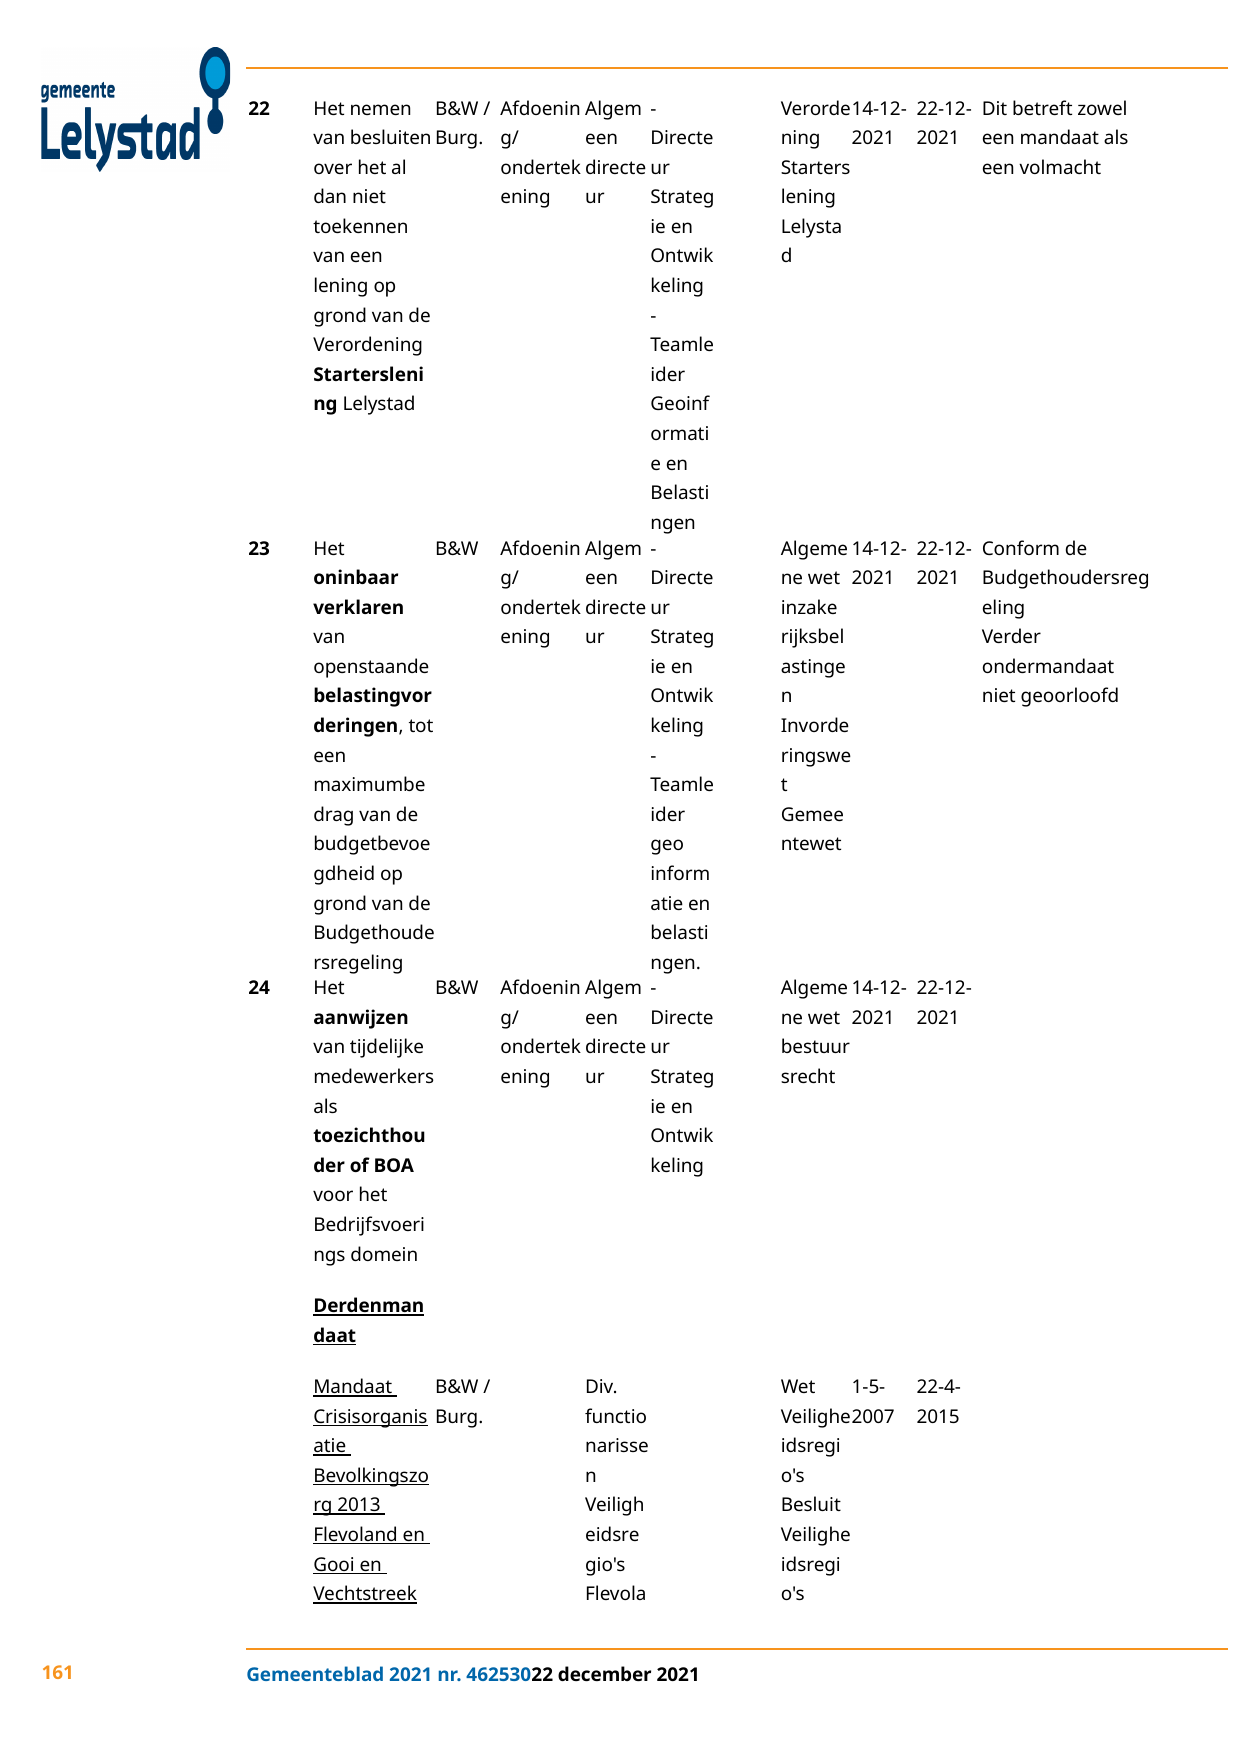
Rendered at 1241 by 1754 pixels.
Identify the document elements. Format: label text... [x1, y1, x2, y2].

table_cell 14-12-2021 [851, 535, 916, 974]
table_cell [781, 1267, 851, 1292]
table_cell 24 [248, 975, 313, 1267]
table_cell [851, 1348, 916, 1373]
table_cell 22 [248, 95, 313, 535]
table_cell [982, 1348, 1152, 1373]
table_cell [715, 1373, 781, 1606]
table_cell [650, 1292, 715, 1348]
table_cell Conform de Budgethoudersregeling Verder ondermandaat niet geoorloofd [982, 535, 1152, 974]
table_cell [500, 1373, 585, 1606]
table_cell [851, 1267, 916, 1292]
table_cell [435, 1292, 500, 1348]
table_cell [916, 1267, 982, 1292]
table_cell [500, 1292, 585, 1348]
table_cell - Directeur Strategie en Ontwikkeling - Teamleider geo informatie en belastingen. [650, 535, 715, 974]
table_cell Afdoening/ondertekening [500, 95, 585, 535]
table_cell - Directeur Strategie en Ontwikkeling - Teamleider Geoinformatie en Belastingen [650, 95, 715, 535]
table_cell [650, 1348, 715, 1373]
table_cell 22-4-2015 [916, 1373, 982, 1606]
table_cell [650, 1373, 715, 1606]
table_cell B&W [435, 535, 500, 974]
table_cell 14-12-2021 [851, 95, 916, 535]
table_cell Algemeen directeur [585, 975, 650, 1267]
table_cell Algemene wet bestuursrecht [781, 975, 851, 1267]
table_cell Mandaat Crisisorganisatie Bevolkingszorg 2013 Flevoland en Gooi en Vechtstreek [313, 1373, 435, 1606]
table_cell [313, 1348, 435, 1373]
table_cell [916, 1348, 982, 1373]
table_cell [715, 1292, 781, 1348]
table_cell 23 [248, 535, 313, 974]
table_cell [982, 1292, 1152, 1348]
table_cell [435, 1267, 500, 1292]
table_cell Afdoening/ondertekening [500, 535, 585, 974]
table_cell 22-12-2021 [916, 535, 982, 974]
table_cell [715, 95, 781, 535]
table_cell [715, 535, 781, 974]
table_cell 22-12-2021 [916, 95, 982, 535]
table_cell Het nemen van besluiten over het al dan niet toekennen van een lening op grond van de Verordening Starterslening Lelystad [313, 95, 435, 535]
table_cell [851, 1292, 916, 1348]
table_cell 14-12-2021 [851, 975, 916, 1267]
table_cell Algemeen directeur [585, 95, 650, 535]
table_cell Het oninbaar verklaren van openstaande belastingvorderingen, tot een maximumbedrag van de budgetbevoegdheid op grond van de Budgethoudersregeling [313, 535, 435, 974]
table_cell [982, 1373, 1152, 1606]
table_cell [982, 1267, 1152, 1292]
table_cell Algemene wet inzake rijksbelastingen Invorderingswet Gemeentewet [781, 535, 851, 974]
table_cell [650, 1267, 715, 1292]
picture [41, 47, 231, 172]
table_cell Afdoening/ondertekening [500, 975, 585, 1267]
table_cell [248, 1267, 313, 1292]
table_cell B&W / Burg. [435, 1373, 500, 1606]
table_cell B&W / Burg. [435, 95, 500, 535]
table_cell [248, 1292, 313, 1348]
table_cell Algemeen directeur [585, 535, 650, 974]
table_cell [313, 1267, 435, 1292]
table_cell [500, 1348, 585, 1373]
table_cell 22-12-2021 [916, 975, 982, 1267]
table_cell [585, 1267, 650, 1292]
table_cell [715, 1348, 781, 1373]
table_cell [248, 1348, 313, 1373]
table_cell Wet Veiligheidsregio's Besluit Veiligheidsregio's [781, 1373, 851, 1606]
table_cell 1-5-2007 [851, 1373, 916, 1606]
table_cell Verordening Starterslening Lelystad [781, 95, 851, 535]
table_cell B&W [435, 975, 500, 1267]
table_cell [715, 1267, 781, 1292]
table_cell [500, 1267, 585, 1292]
table_cell [435, 1348, 500, 1373]
table_cell Het aanwijzen van tijdelijke medewerkers als toezichthouder of BOA voor het Bedrijfsvoerings domein [313, 975, 435, 1267]
table_cell Div. functionarissen Veiligheidsregio's Flevola [585, 1373, 650, 1606]
table_cell [781, 1292, 851, 1348]
table_cell [982, 975, 1152, 1267]
table_cell [781, 1348, 851, 1373]
table_cell [715, 975, 781, 1267]
table_cell - Directeur Strategie en Ontwikkeling [650, 975, 715, 1267]
table_cell [248, 1373, 313, 1606]
table_cell [916, 1292, 982, 1348]
table_cell Dit betreft zowel een mandaat als een volmacht [982, 95, 1152, 535]
table_cell [585, 1292, 650, 1348]
table_cell Derdenmandaat [313, 1292, 435, 1348]
table_cell [585, 1348, 650, 1373]
